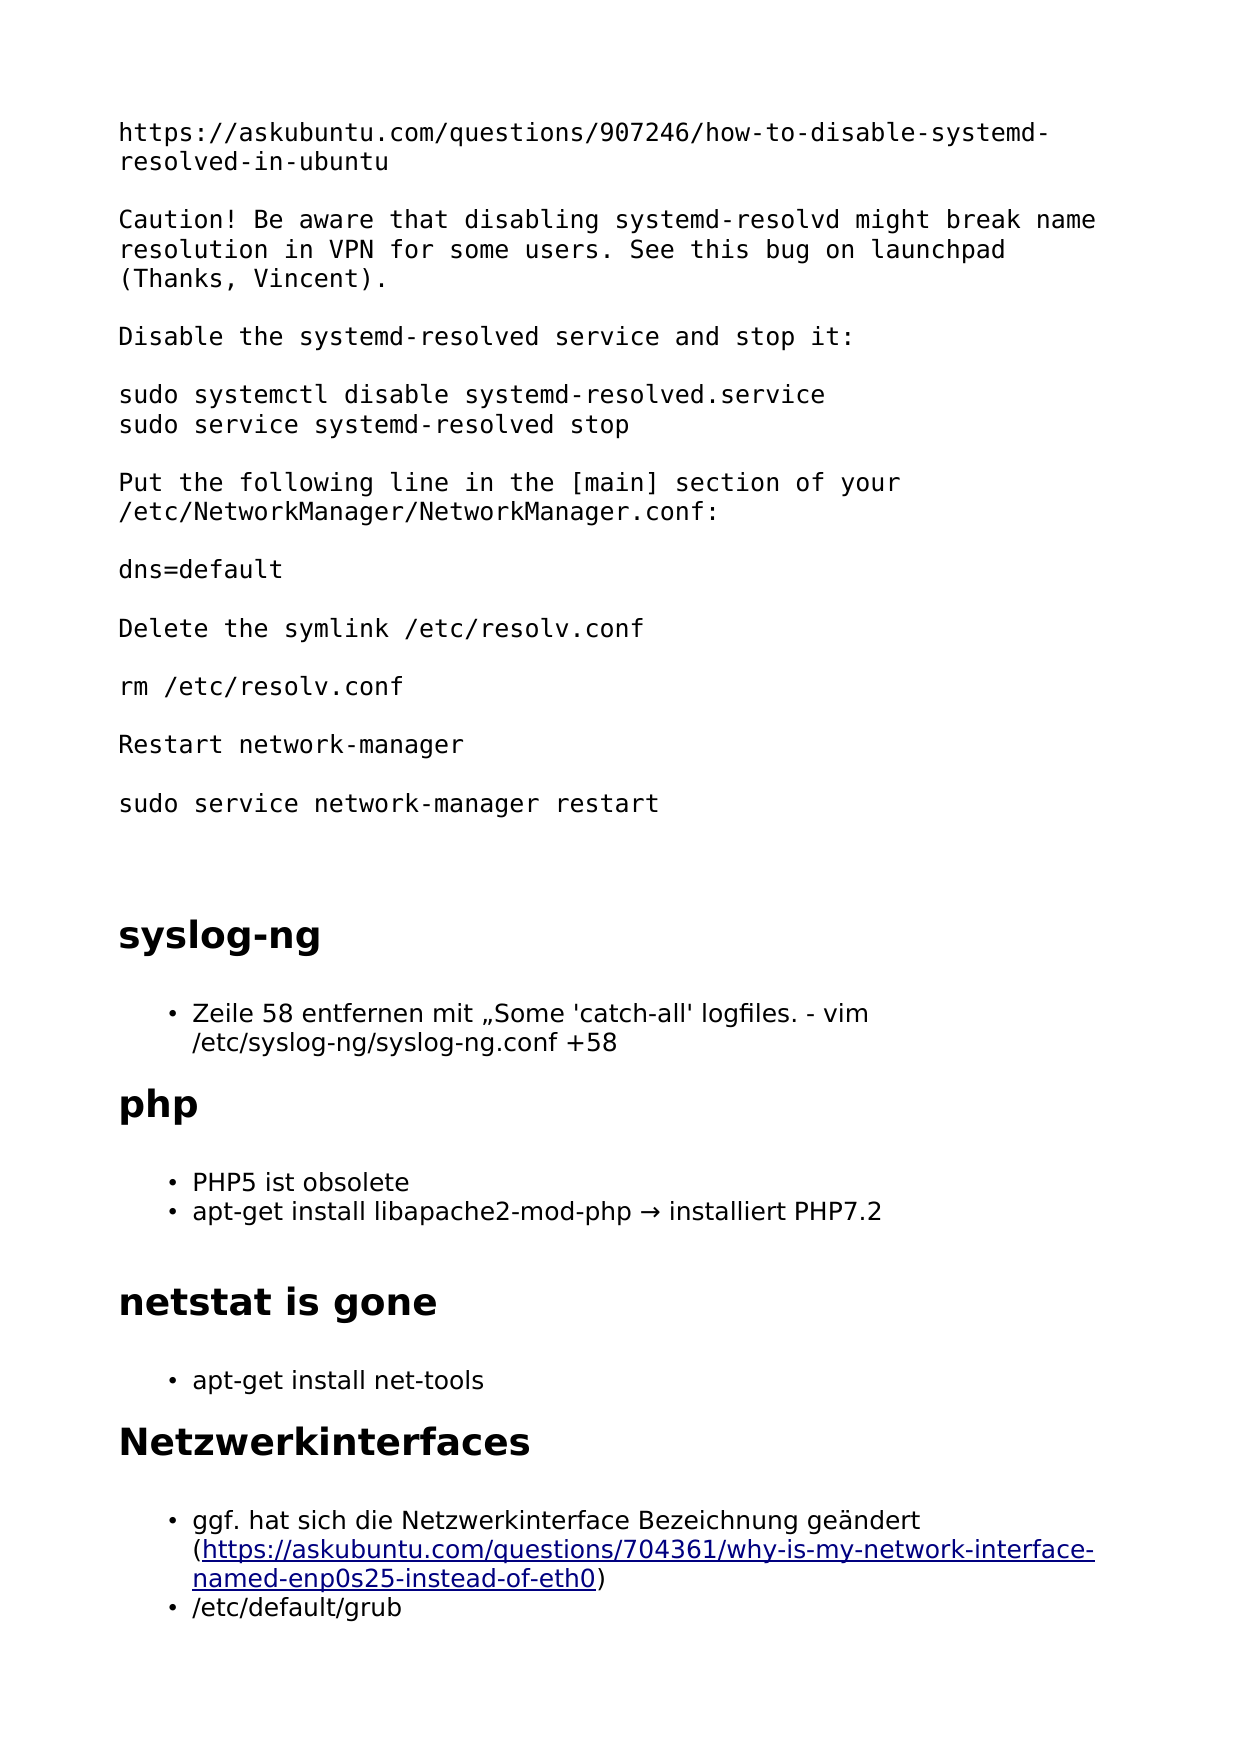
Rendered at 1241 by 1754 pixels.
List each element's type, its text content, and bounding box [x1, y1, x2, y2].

subtitle php [118, 1082, 1122, 1126]
subtitle syslog-ng [118, 913, 1122, 957]
list /etc/default/grub [177, 1593, 1122, 1623]
list Zeile 58 entfernen mit „Some 'catch-all' logfiles. - vim /etc/syslog-ng/syslog-ng.conf +58 [177, 999, 1122, 1057]
subtitle Netzwerkinterfaces [118, 1420, 1122, 1464]
list PHP5 ist obsolete [177, 1168, 1122, 1197]
text https://askubuntu.com/questions/907246/how-to-disable-systemd-resolved-in-ubuntu Caution! Be aware that disabling systemd-resolvd might break name resolution in VPN for some users. See this bug on launchpad (Thanks, Vincent). Disable the systemd-resolved service and stop it: sudo systemctl disable systemd-resolved.service sudo service systemd-resolved stop Put the following line in the [main] section of your /etc/NetworkManager/NetworkManager.conf: dns=default Delete the symlink /etc/resolv.conf rm /etc/resolv.conf Restart network-manager sudo service network-manager restart [118, 118, 1122, 876]
subtitle netstat is gone [118, 1281, 1122, 1324]
list apt-get install libapache2-mod-php → installiert PHP7.2 [177, 1197, 1122, 1226]
list ggf. hat sich die Netzwerkinterface Bezeichnung geändert (https://askubuntu.com/questions/704361/why-is-my-network-interface-named-enp0s25-instead-of-eth0) [177, 1506, 1122, 1593]
list apt-get install net-tools [177, 1366, 1122, 1395]
